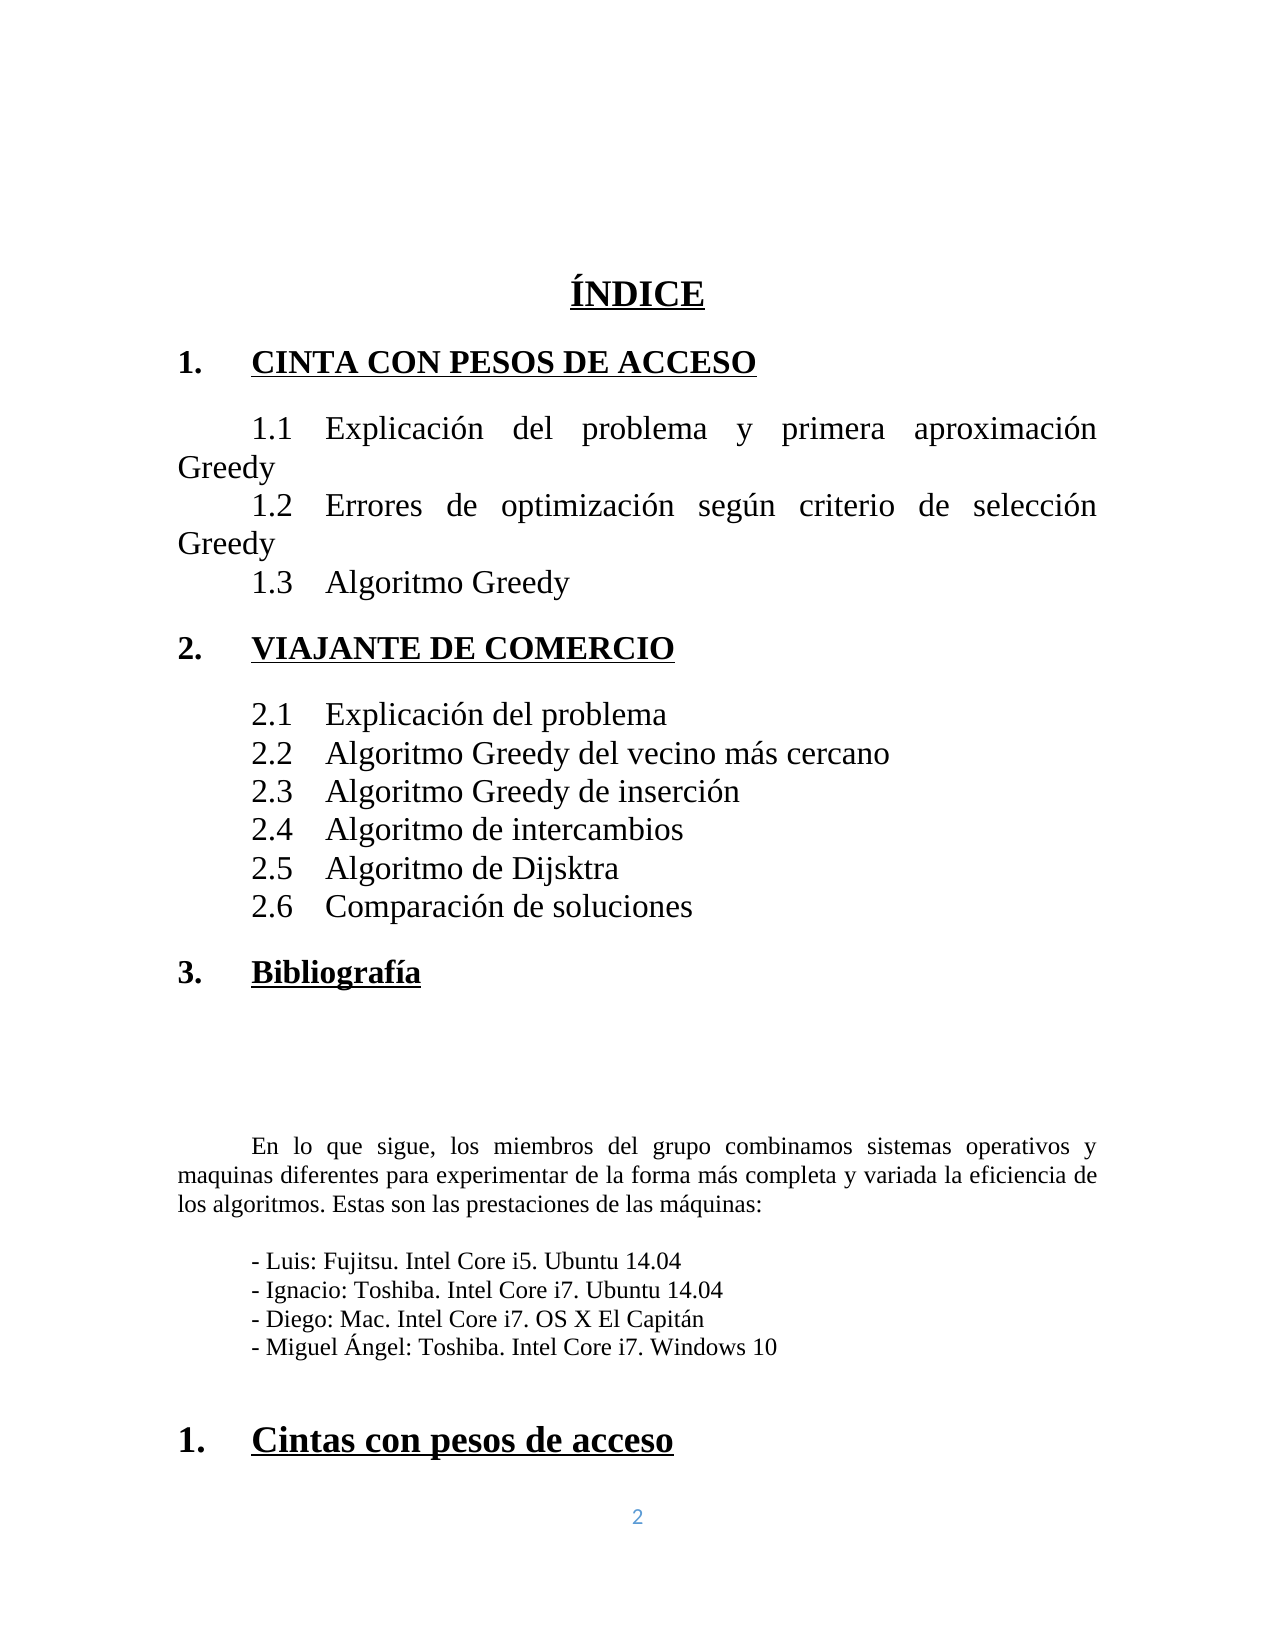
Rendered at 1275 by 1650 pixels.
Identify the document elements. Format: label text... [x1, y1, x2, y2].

text - Diego: Mac. Intel Core i7. OS X El Capitán [177, 1304, 1098, 1332]
text 2. VIAJANTE DE COMERCIO [177, 628, 1098, 667]
text - Ignacio: Toshiba. Intel Core i7. Ubuntu 14.04 [177, 1275, 1098, 1304]
text ÍNDICE [177, 271, 1098, 314]
text 3. Bibliografía [177, 953, 1098, 991]
text 2.2 Algoritmo Greedy del vecino más cercano [177, 733, 1098, 771]
text 1.3 Algoritmo Greedy [177, 562, 1098, 600]
text 2.3 Algoritmo Greedy de inserción [177, 771, 1098, 810]
text 1. CINTA CON PESOS DE ACCESO [177, 342, 1098, 381]
text 1. Cintas con pesos de acceso [177, 1417, 1098, 1460]
text 2.1 Explicación del problema [177, 695, 1098, 733]
text 2.5 Algoritmo de Dijsktra [177, 848, 1098, 886]
text 2.4 Algoritmo de intercambios [177, 810, 1098, 848]
text 1.2 Errores de optimización según criterio de selección Greedy [177, 485, 1098, 562]
text - Miguel Ángel: Toshiba. Intel Core i7. Windows 10 [177, 1332, 1098, 1361]
text 1.1 Explicación del problema y primera aproximación Greedy [177, 409, 1098, 485]
text En lo que sigue, los miembros del grupo combinamos sistemas operativos y maquinas diferentes para experimentar de la forma más completa y variada la eficiencia de los algoritmos. Estas son las prestaciones de las máquinas: [177, 1131, 1098, 1217]
text - Luis: Fujitsu. Intel Core i5. Ubuntu 14.04 [177, 1246, 1098, 1275]
text 2.6 Comparación de soluciones [177, 886, 1098, 925]
